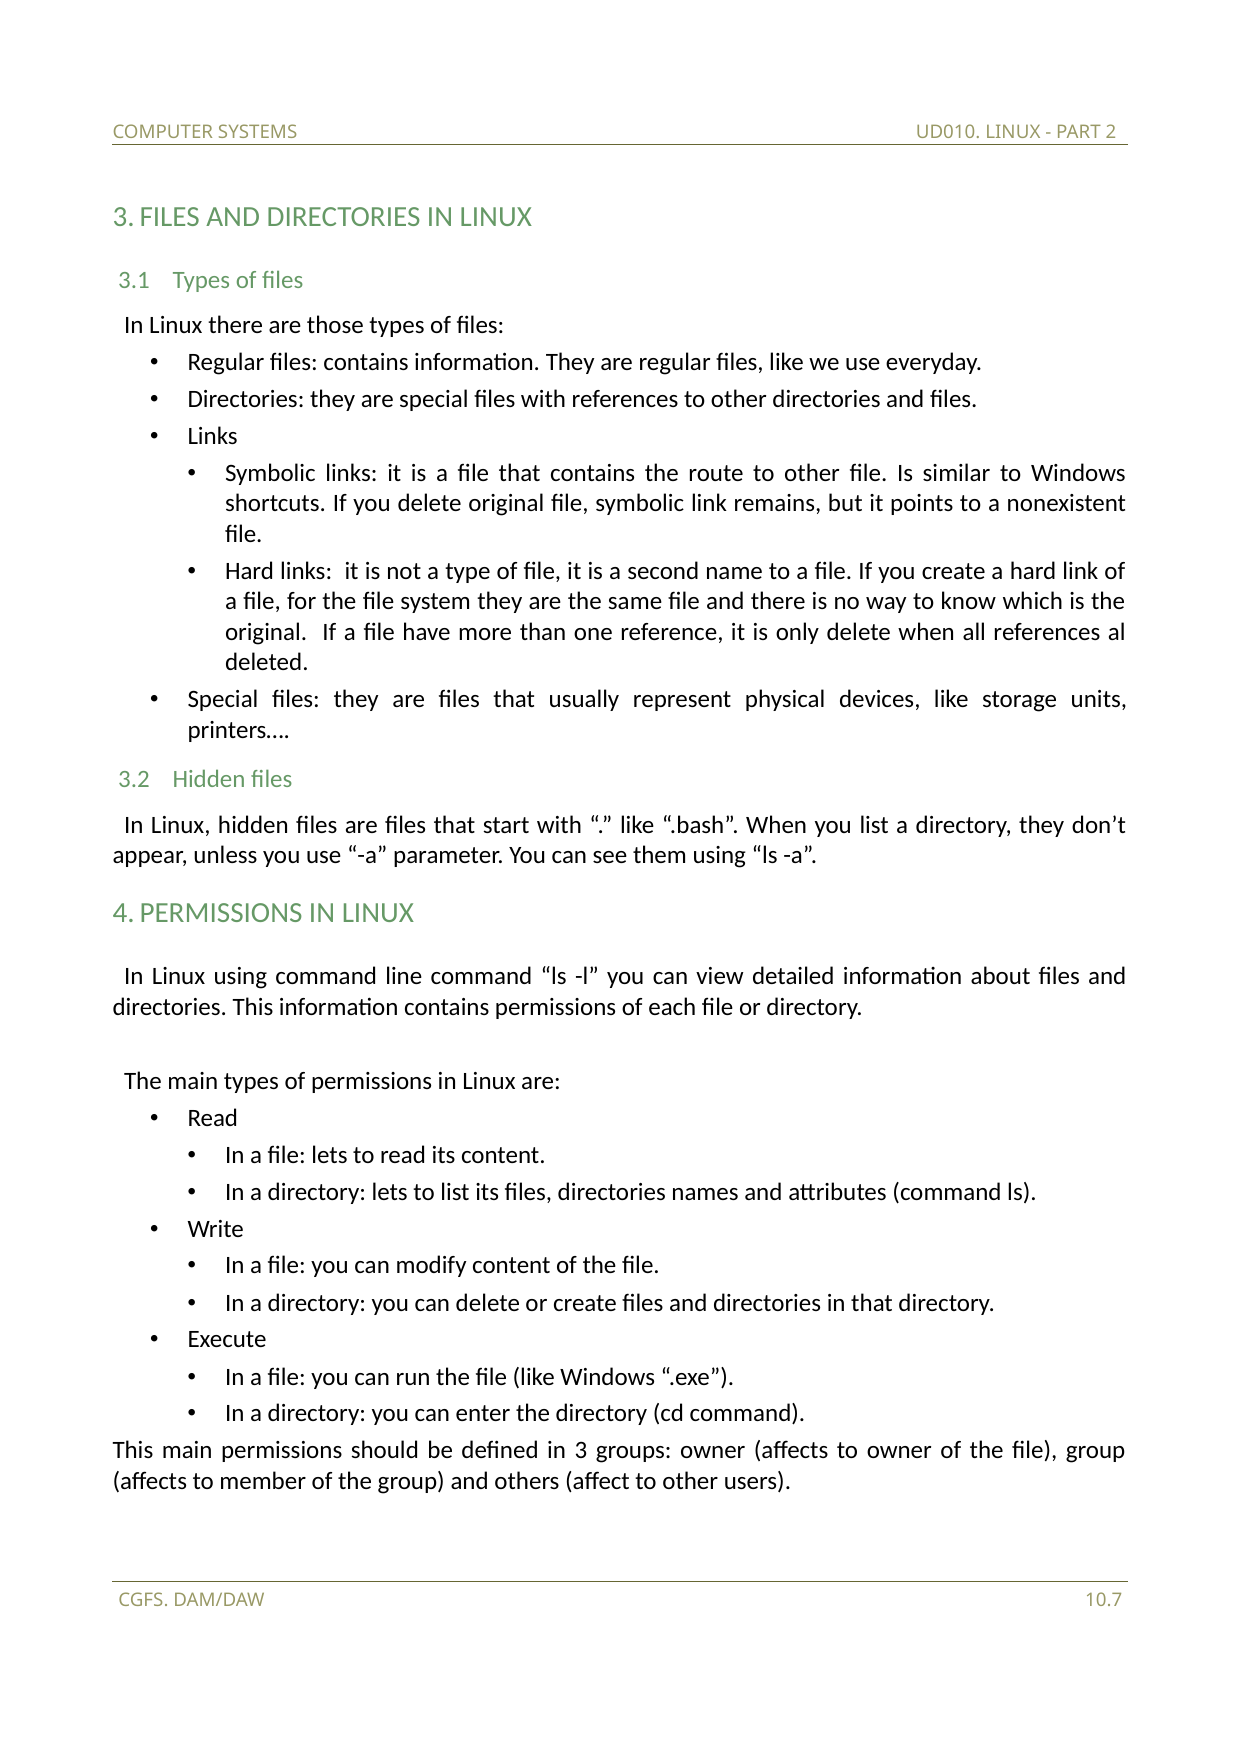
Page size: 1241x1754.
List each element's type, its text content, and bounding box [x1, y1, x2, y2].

subtitle Files and directories in Linux [112, 198, 1128, 234]
list In a directory: you can delete or create files and directories in that directory. [187, 1287, 1128, 1317]
list Symbolic links: it is a file that contains the route to other file. Is similar to Windows shortcuts. If you delete original file, symbolic link remains, but it points to a nonexistent file. [187, 457, 1128, 548]
list Directories: they are special files with references to other directories and files. [150, 383, 1128, 413]
list Write [150, 1213, 1128, 1243]
list In a file: you can modify content of the file. [187, 1250, 1128, 1280]
list Regular files: contains information. They are regular files, like we use everyday. [150, 346, 1128, 377]
subtitle Permissions in Linux [112, 894, 1128, 930]
text In Linux using command line command “ls -l” you can view detailed information about files and directories. This information contains permissions of each file or directory. [112, 960, 1128, 1021]
list Read [150, 1102, 1128, 1132]
subtitle Types of files [112, 264, 1128, 294]
list This main permissions should be defined in 3 groups: owner (affects to owner of the file), group (affects to member of the group) and others (affect to other users). [112, 1434, 1128, 1496]
subtitle Hidden files [112, 763, 1128, 794]
list Execute [150, 1324, 1128, 1354]
text In Linux there are those types of files: [112, 309, 1128, 339]
list Special files: they are files that usually represent physical devices, like storage units, printers…. [150, 683, 1128, 744]
list In a directory: lets to list its files, directories names and attributes (command ls). [187, 1176, 1128, 1206]
list In a directory: you can enter the directory (cd command). [187, 1398, 1128, 1428]
list Links [150, 420, 1128, 451]
list In a file: you can run the file (like Windows “.exe”). [187, 1361, 1128, 1391]
text In Linux, hidden files are files that start with “.” like “.bash”. When you list a directory, they don’t appear, unless you use “-a” parameter. You can see them using “ls -a”. [112, 809, 1128, 870]
list In a file: lets to read its content. [187, 1139, 1128, 1169]
text The main types of permissions in Linux are: [112, 1065, 1128, 1095]
list Hard links: it is not a type of file, it is a second name to a file. If you create a hard link of a file, for the file system they are the same file and there is no way to know which is the original. If a file have more than one reference, it is only delete when all references al deleted. [187, 555, 1128, 677]
